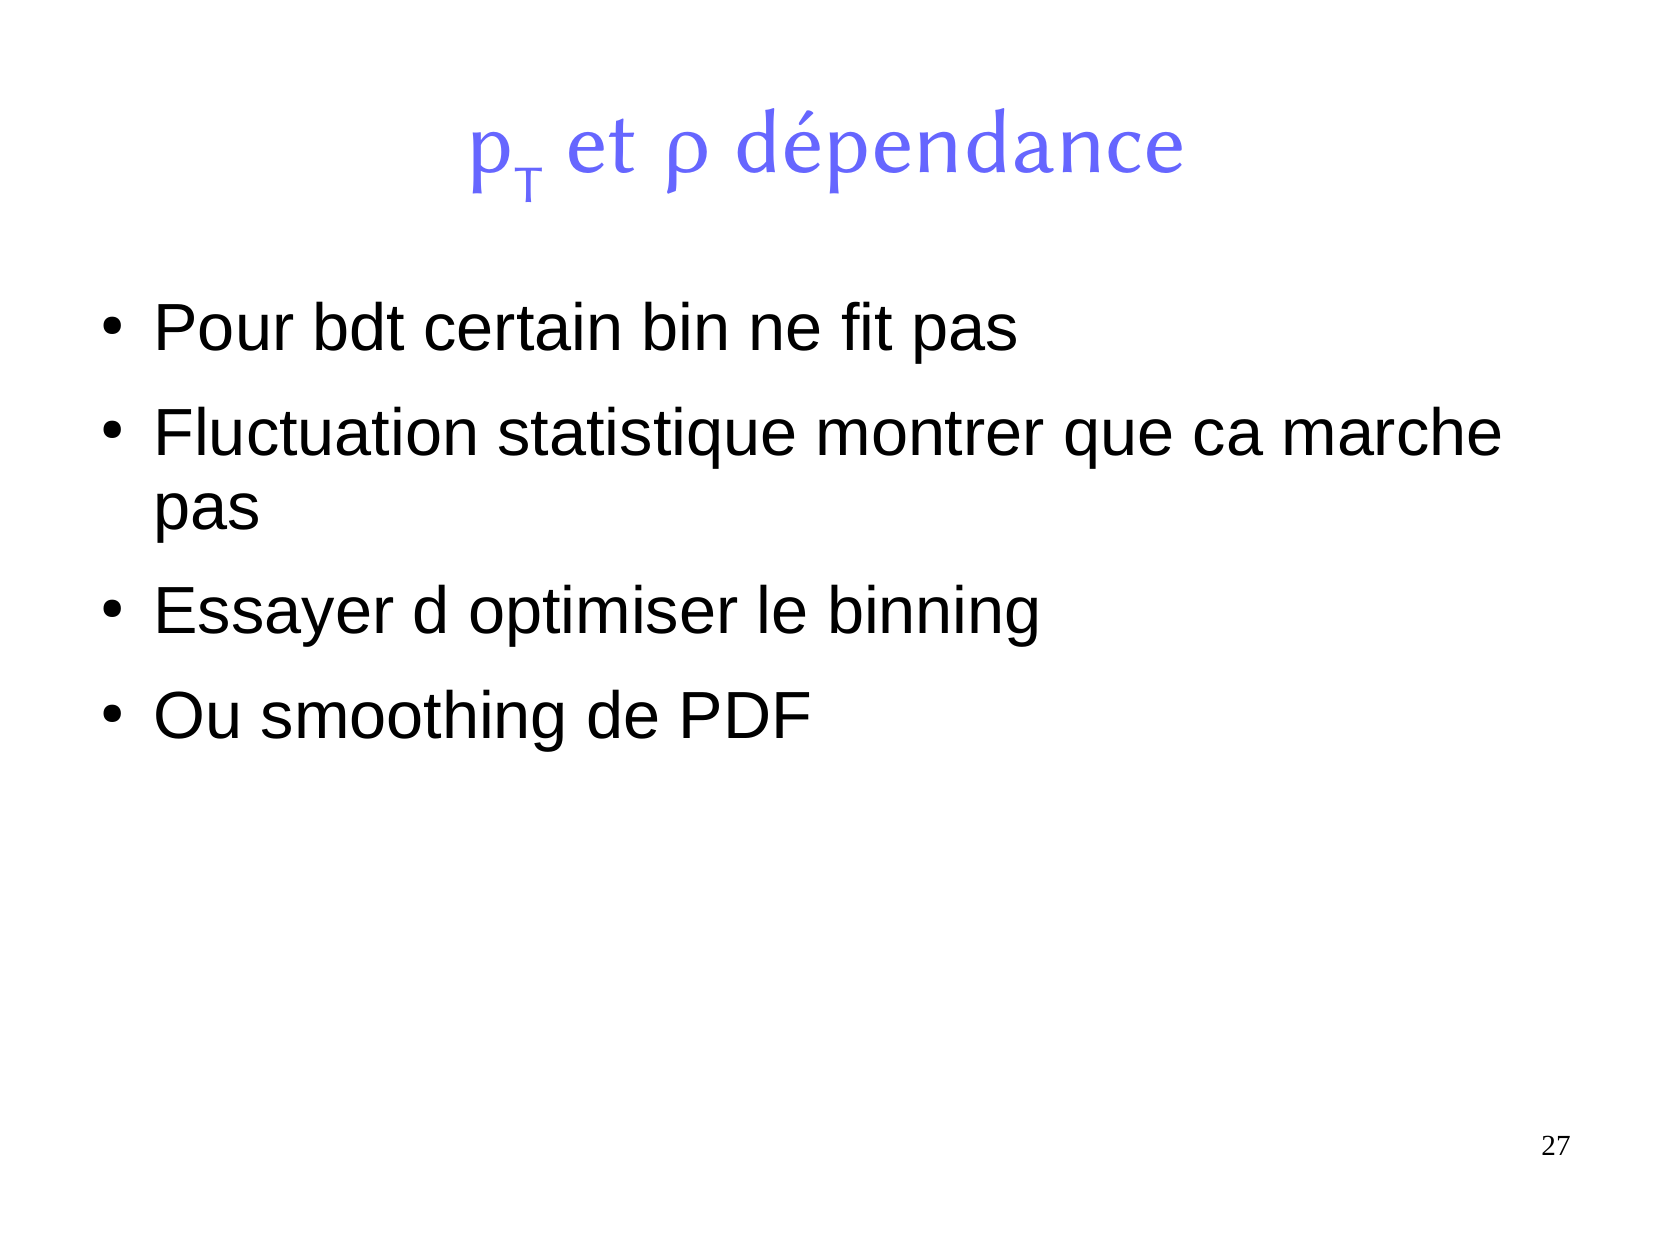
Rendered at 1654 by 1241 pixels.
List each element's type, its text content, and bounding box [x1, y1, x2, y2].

title pT et ρ dépendance [82, 49, 1571, 257]
list Pour bdt certain bin ne fit pas Fluctuation statistique montrer que ca marche pas Essayer d optimiser le binning Ou smoothing de PDF [82, 290, 1571, 1010]
